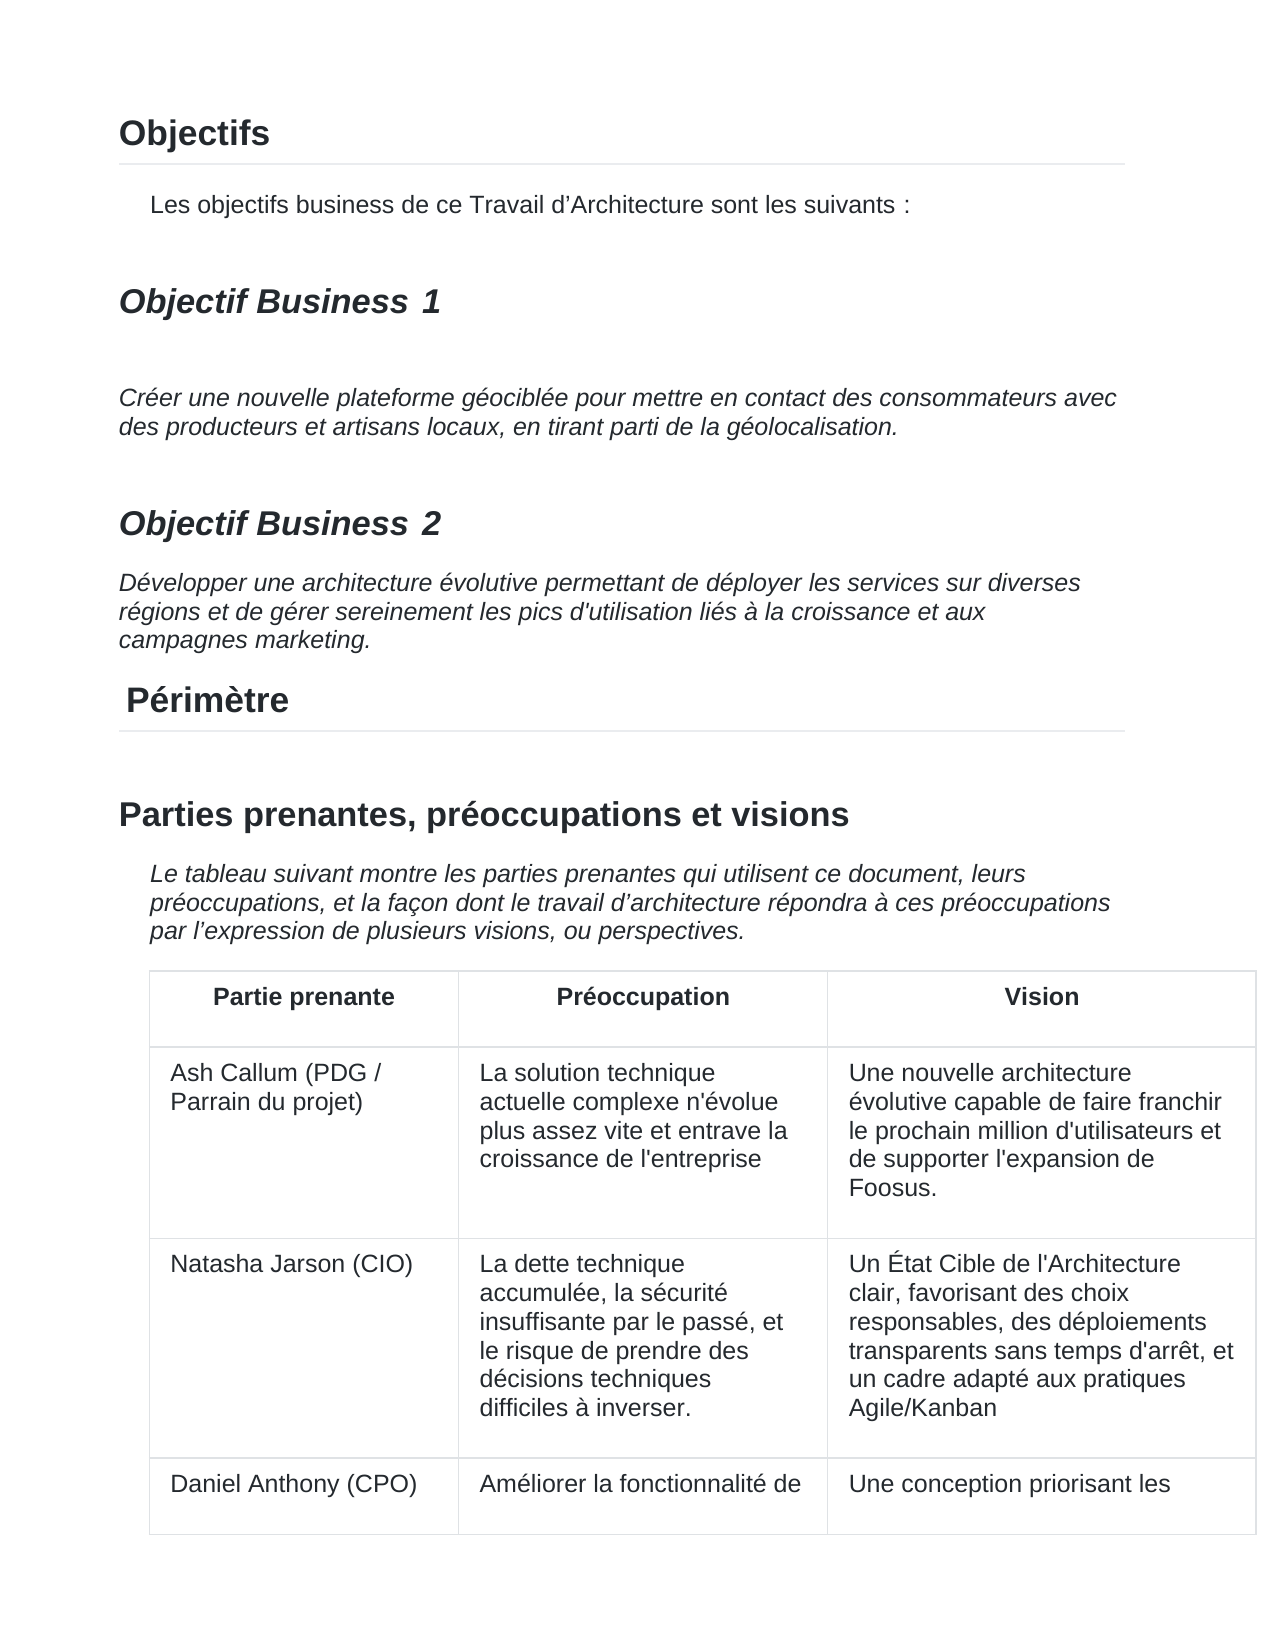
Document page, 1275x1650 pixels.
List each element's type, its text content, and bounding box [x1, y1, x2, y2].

subtitle Périmètre [119, 679, 1125, 730]
subtitle Objectif Business 2 [119, 503, 1125, 543]
subtitle Créer une nouvelle plateforme géociblée pour mettre en contact des consommateurs avec des producteurs et artisans locaux, en tirant parti de la géolocalisation. [119, 383, 1125, 441]
table_cell Natasha Jarson (CIO) [150, 1239, 458, 1457]
table_header Préoccupation [459, 972, 827, 1046]
subtitle Développer une architecture évolutive permettant de déployer les services sur diverses régions et de gérer sereinement les pics d'utilisation liés à la croissance et aux campagnes marketing. [119, 568, 1125, 654]
subtitle Objectif Business 1 [119, 281, 1125, 321]
subtitle Objectifs [119, 112, 1125, 163]
table_cell Améliorer la fonctionnalité de [459, 1459, 827, 1533]
table_cell Ash Callum (PDG / Parrain du projet) [150, 1048, 458, 1237]
table_cell La dette technique accumulée, la sécurité insuffisante par le passé, et le risque de prendre des décisions techniques difficiles à inverser. [459, 1239, 827, 1457]
table_cell Daniel Anthony (CPO) [150, 1459, 458, 1533]
table_cell La solution technique actuelle complexe n'évolue plus assez vite et entrave la croissance de l'entreprise [459, 1048, 827, 1237]
table_cell Un État Cible de l'Architecture clair, favorisant des choix responsables, des déploiements transparents sans temps d'arrêt, et un cadre adapté aux pratiques Agile/Kanban [828, 1239, 1255, 1457]
table_cell Une nouvelle architecture évolutive capable de faire franchir le prochain million d'utilisateurs et de supporter l'expansion de Foosus. [828, 1048, 1255, 1237]
subtitle Parties prenantes, préoccupations et visions [119, 794, 1125, 834]
table_header Vision [828, 972, 1255, 1046]
table_cell Une conception priorisant les [828, 1459, 1255, 1533]
table_header Partie prenante [150, 972, 458, 1046]
text Les objectifs business de ce Travail d’Architecture sont les suivants : [150, 190, 1125, 219]
text Le tableau suivant montre les parties prenantes qui utilisent ce document, leurs préoccupations, et la façon dont le travail d’architecture répondra à ces préoccupations par l’expression de plusieurs visions, ou perspectives. [150, 859, 1125, 945]
